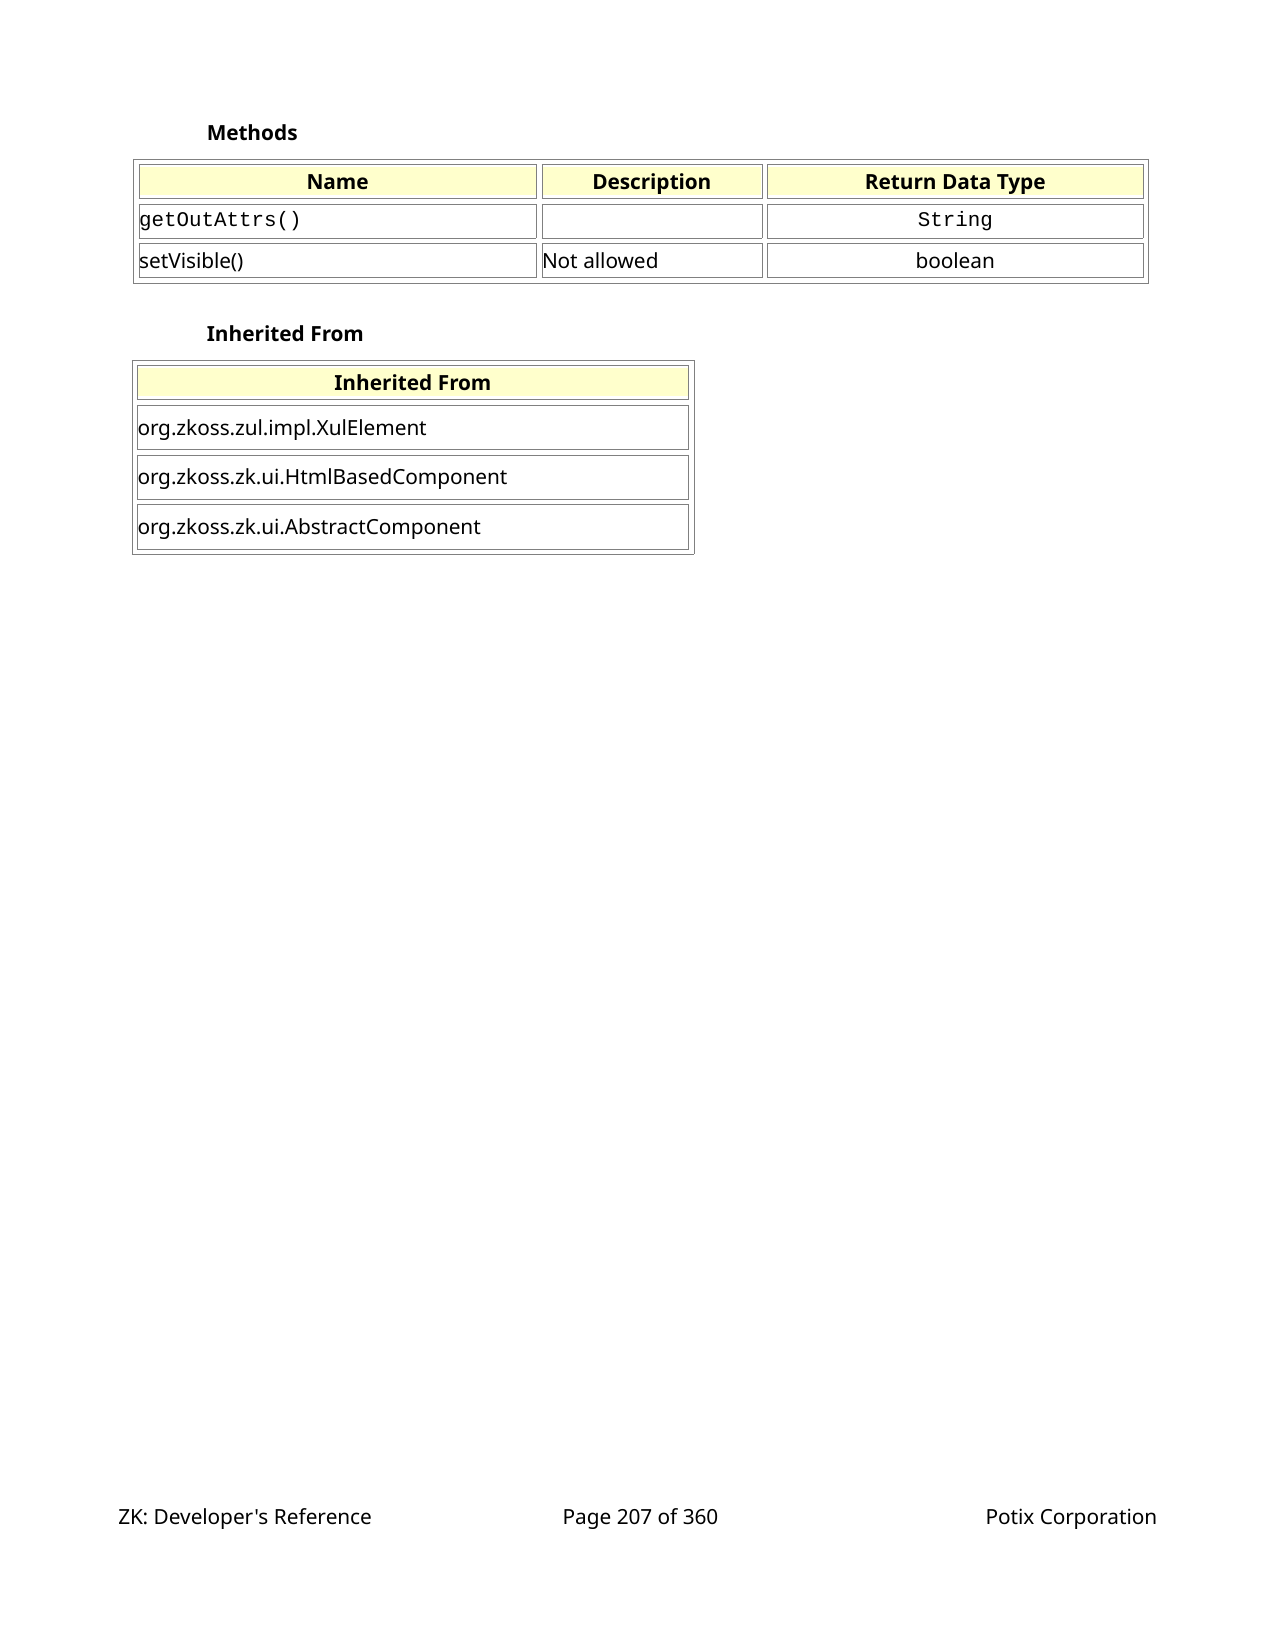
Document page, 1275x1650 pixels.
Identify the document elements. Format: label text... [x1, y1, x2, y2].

table_cell org.zkoss.zul.impl.XulElement [134, 399, 691, 449]
table_header Inherited From [134, 361, 691, 399]
table_cell [543, 205, 762, 238]
table_header Return Data Type [764, 160, 1146, 198]
subtitle Inherited From [207, 319, 1157, 347]
table_cell org.zkoss.zk.ui.AbstractComponent [134, 499, 691, 549]
table_cell Not allowed [539, 238, 764, 277]
subtitle Methods [207, 118, 1157, 146]
table_header Name [136, 160, 539, 198]
table_cell setVisible() [136, 238, 539, 277]
table_cell boolean [764, 238, 1146, 277]
table_cell [539, 198, 764, 238]
table_cell getOutAttrs() [136, 198, 539, 238]
table_header Description [539, 160, 764, 198]
table_cell org.zkoss.zk.ui.HtmlBasedComponent [134, 449, 691, 499]
table_cell String [764, 198, 1146, 238]
